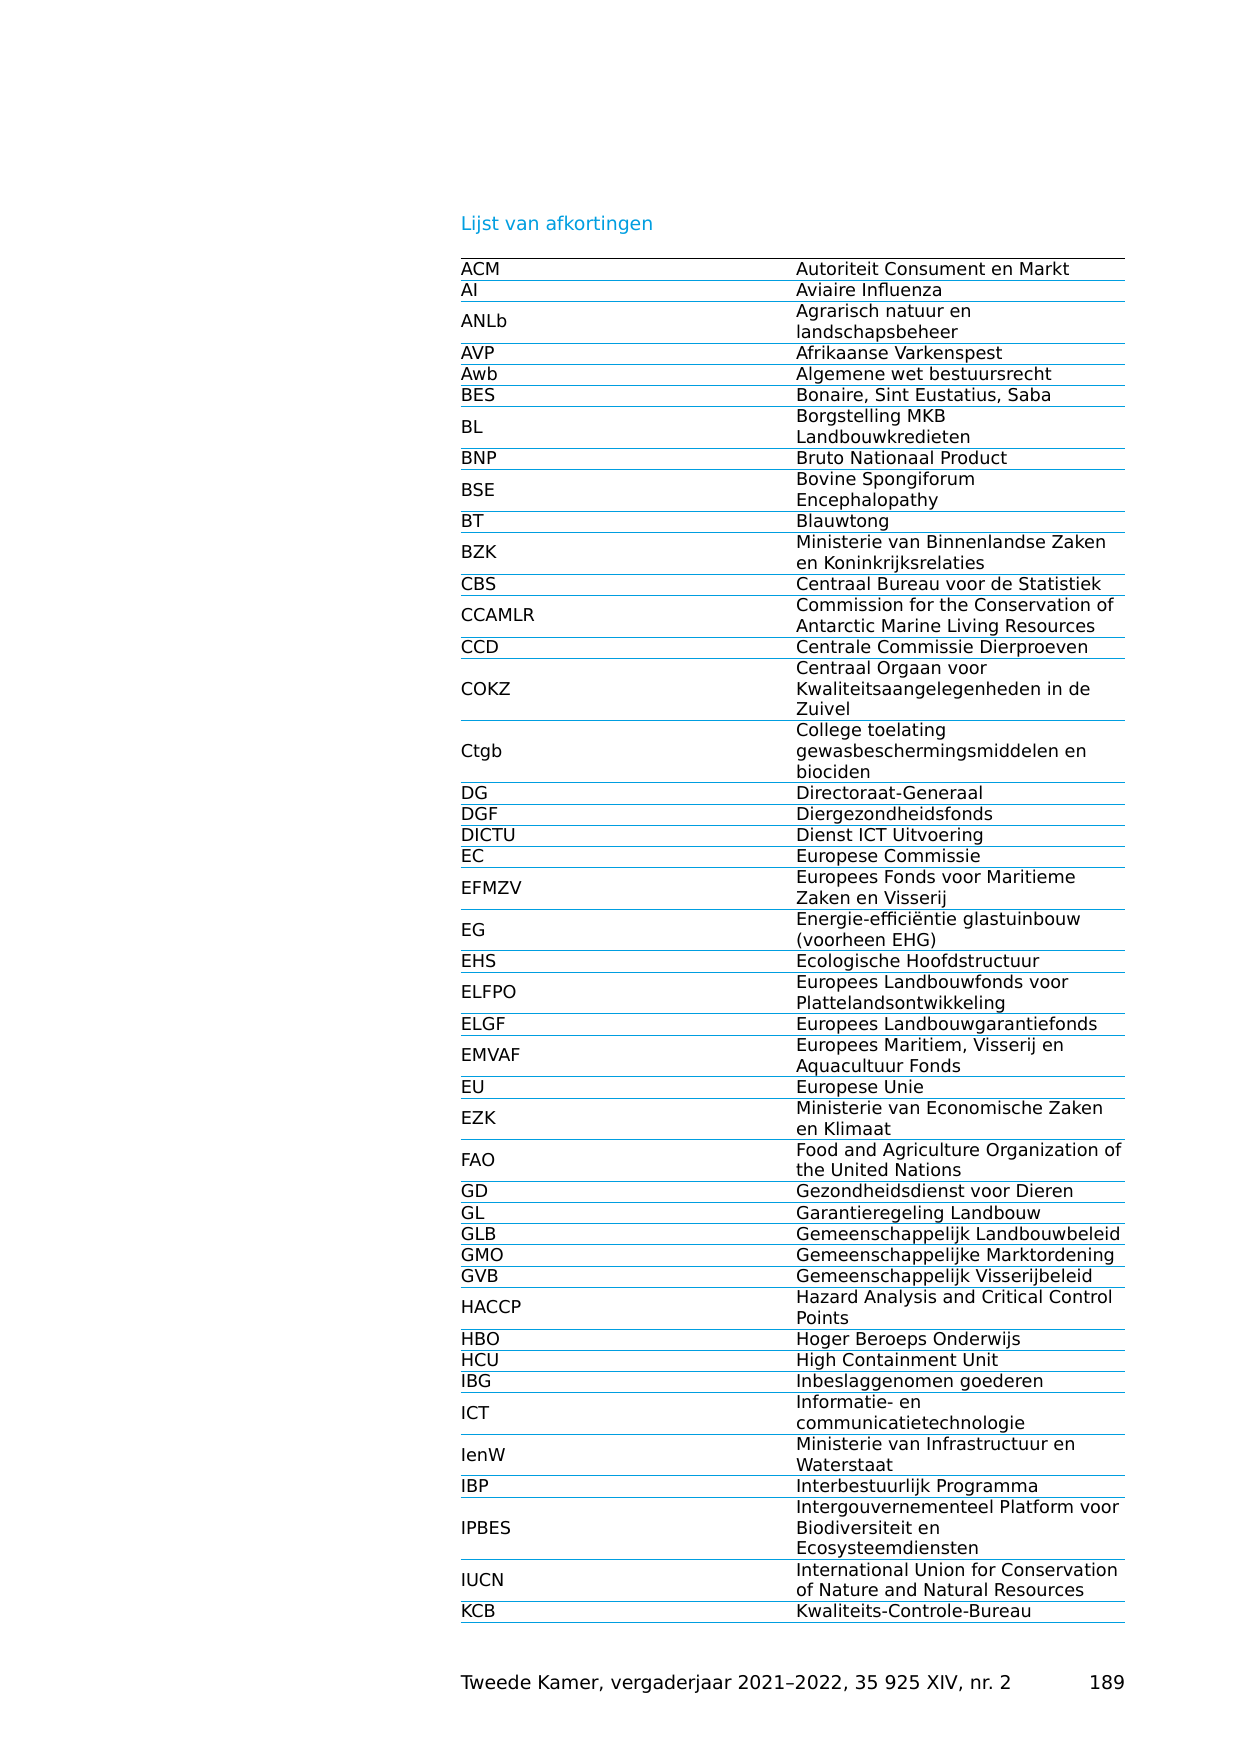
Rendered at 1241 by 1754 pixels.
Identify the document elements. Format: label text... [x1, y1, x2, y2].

table_cell Awb [461, 365, 793, 385]
table_cell Centraal Bureau voor de Statistiek [793, 575, 1125, 594]
table_cell BNP [461, 449, 793, 469]
table_cell Intergouvernementeel Platform voor Biodiversiteit en Ecosysteemdiensten [793, 1498, 1125, 1559]
table_cell BT [461, 512, 793, 532]
table_cell Centrale Commissie Dierproeven [793, 638, 1125, 657]
table_cell IenW [461, 1435, 793, 1475]
table_cell EC [461, 847, 793, 867]
table_cell Bonaire, Sint Eustatius, Saba [793, 386, 1125, 406]
table_cell HBO [461, 1330, 793, 1349]
table_cell Afrikaanse Varkenspest [793, 344, 1125, 363]
table_cell Food and Agriculture Organization of the United Nations [793, 1140, 1125, 1181]
table_cell GD [461, 1182, 793, 1202]
table_cell EU [461, 1077, 793, 1097]
table_cell Bovine Spongiforum Encephalopathy [793, 470, 1125, 511]
table_cell Ministerie van Economische Zaken en Klimaat [793, 1099, 1125, 1139]
table_cell International Union for Conservation of Nature and Natural Resources [793, 1560, 1125, 1601]
table_cell Europese Commissie [793, 847, 1125, 867]
table_cell Hazard Analysis and Critical Control Points [793, 1288, 1125, 1328]
table_cell GMO [461, 1245, 793, 1266]
table_cell Gemeenschappelijke Marktordening [793, 1245, 1125, 1266]
table_cell ELGF [461, 1014, 793, 1034]
table_cell HCU [461, 1351, 793, 1371]
table_cell IBP [461, 1476, 793, 1497]
table_cell EZK [461, 1099, 793, 1139]
table_cell Borgstelling MKB Landbouwkredieten [793, 407, 1125, 448]
table_cell EFMZV [461, 868, 793, 909]
table_cell Ministerie van Binnenlandse Zaken en Koninkrijksrelaties [793, 533, 1125, 573]
table_cell Inbeslaggenomen goederen [793, 1372, 1125, 1392]
table_cell Europese Unie [793, 1077, 1125, 1097]
table_cell Algemene wet bestuursrecht [793, 365, 1125, 385]
table_cell GL [461, 1203, 793, 1223]
table_cell CBS [461, 575, 793, 594]
table_cell Europees Landbouwgarantiefonds [793, 1014, 1125, 1034]
table_cell DG [461, 783, 793, 803]
table_cell Energie-efficiëntie glastuinbouw (voorheen EHG) [793, 910, 1125, 950]
table_header Autoriteit Consument en Markt [793, 259, 1125, 279]
table_cell Ministerie van Infrastructuur en Waterstaat [793, 1435, 1125, 1475]
table_cell ANLb [461, 302, 793, 342]
table_cell Agrarisch natuur en landschapsbeheer [793, 302, 1125, 342]
table_cell CCAMLR [461, 596, 793, 636]
table_cell KCB [461, 1602, 793, 1622]
table_cell Ecologische Hoofdstructuur [793, 951, 1125, 972]
table_cell Ctgb [461, 721, 793, 782]
table_cell BZK [461, 533, 793, 573]
table_cell High Containment Unit [793, 1351, 1125, 1371]
table_cell Directoraat-Generaal [793, 783, 1125, 803]
table_cell Centraal Orgaan voor Kwaliteitsaangelegenheden in de Zuivel [793, 659, 1125, 720]
table_cell HACCP [461, 1288, 793, 1328]
table_header ACM [461, 259, 793, 279]
table_cell Europees Maritiem, Visserij en Aquacultuur Fonds [793, 1036, 1125, 1076]
table_cell Informatie- en communicatietechnologie [793, 1393, 1125, 1434]
table_cell Interbestuurlijk Programma [793, 1476, 1125, 1497]
table_cell IUCN [461, 1560, 793, 1601]
table_cell College toelating gewasbeschermingsmiddelen en biociden [793, 721, 1125, 782]
table_cell GVB [461, 1267, 793, 1287]
table_cell Hoger Beroeps Onderwijs [793, 1330, 1125, 1349]
table_cell Commission for the Conservation of Antarctic Marine Living Resources [793, 596, 1125, 636]
title Lijst van afkortingen [461, 213, 1125, 235]
table_cell Gemeenschappelijk Landbouwbeleid [793, 1224, 1125, 1244]
table_cell Europees Landbouwfonds voor Plattelandsontwikkeling [793, 973, 1125, 1013]
table_cell Dienst ICT Uitvoering [793, 826, 1125, 846]
table_cell EMVAF [461, 1036, 793, 1076]
table_cell IBG [461, 1372, 793, 1392]
table_cell Gezondheidsdienst voor Dieren [793, 1182, 1125, 1202]
table_cell EG [461, 910, 793, 950]
table_cell BES [461, 386, 793, 406]
table_cell IPBES [461, 1498, 793, 1559]
table_cell Diergezondheidsfonds [793, 805, 1125, 824]
table_cell EHS [461, 951, 793, 972]
table_cell Garantieregeling Landbouw [793, 1203, 1125, 1223]
table_cell AVP [461, 344, 793, 363]
table_cell BSE [461, 470, 793, 511]
table_cell Gemeenschappelijk Visserijbeleid [793, 1267, 1125, 1287]
table_cell GLB [461, 1224, 793, 1244]
table_cell CCD [461, 638, 793, 657]
table_cell AI [461, 281, 793, 301]
table_cell Blauwtong [793, 512, 1125, 532]
table_cell Kwaliteits-Controle-Bureau [793, 1602, 1125, 1622]
table_cell Europees Fonds voor Maritieme Zaken en Visserij [793, 868, 1125, 909]
table_cell ELFPO [461, 973, 793, 1013]
table_cell Aviaire Influenza [793, 281, 1125, 301]
table_cell DICTU [461, 826, 793, 846]
table_cell BL [461, 407, 793, 448]
table_cell Bruto Nationaal Product [793, 449, 1125, 469]
table_cell FAO [461, 1140, 793, 1181]
table_cell ICT [461, 1393, 793, 1434]
table_cell COKZ [461, 659, 793, 720]
table_cell DGF [461, 805, 793, 824]
